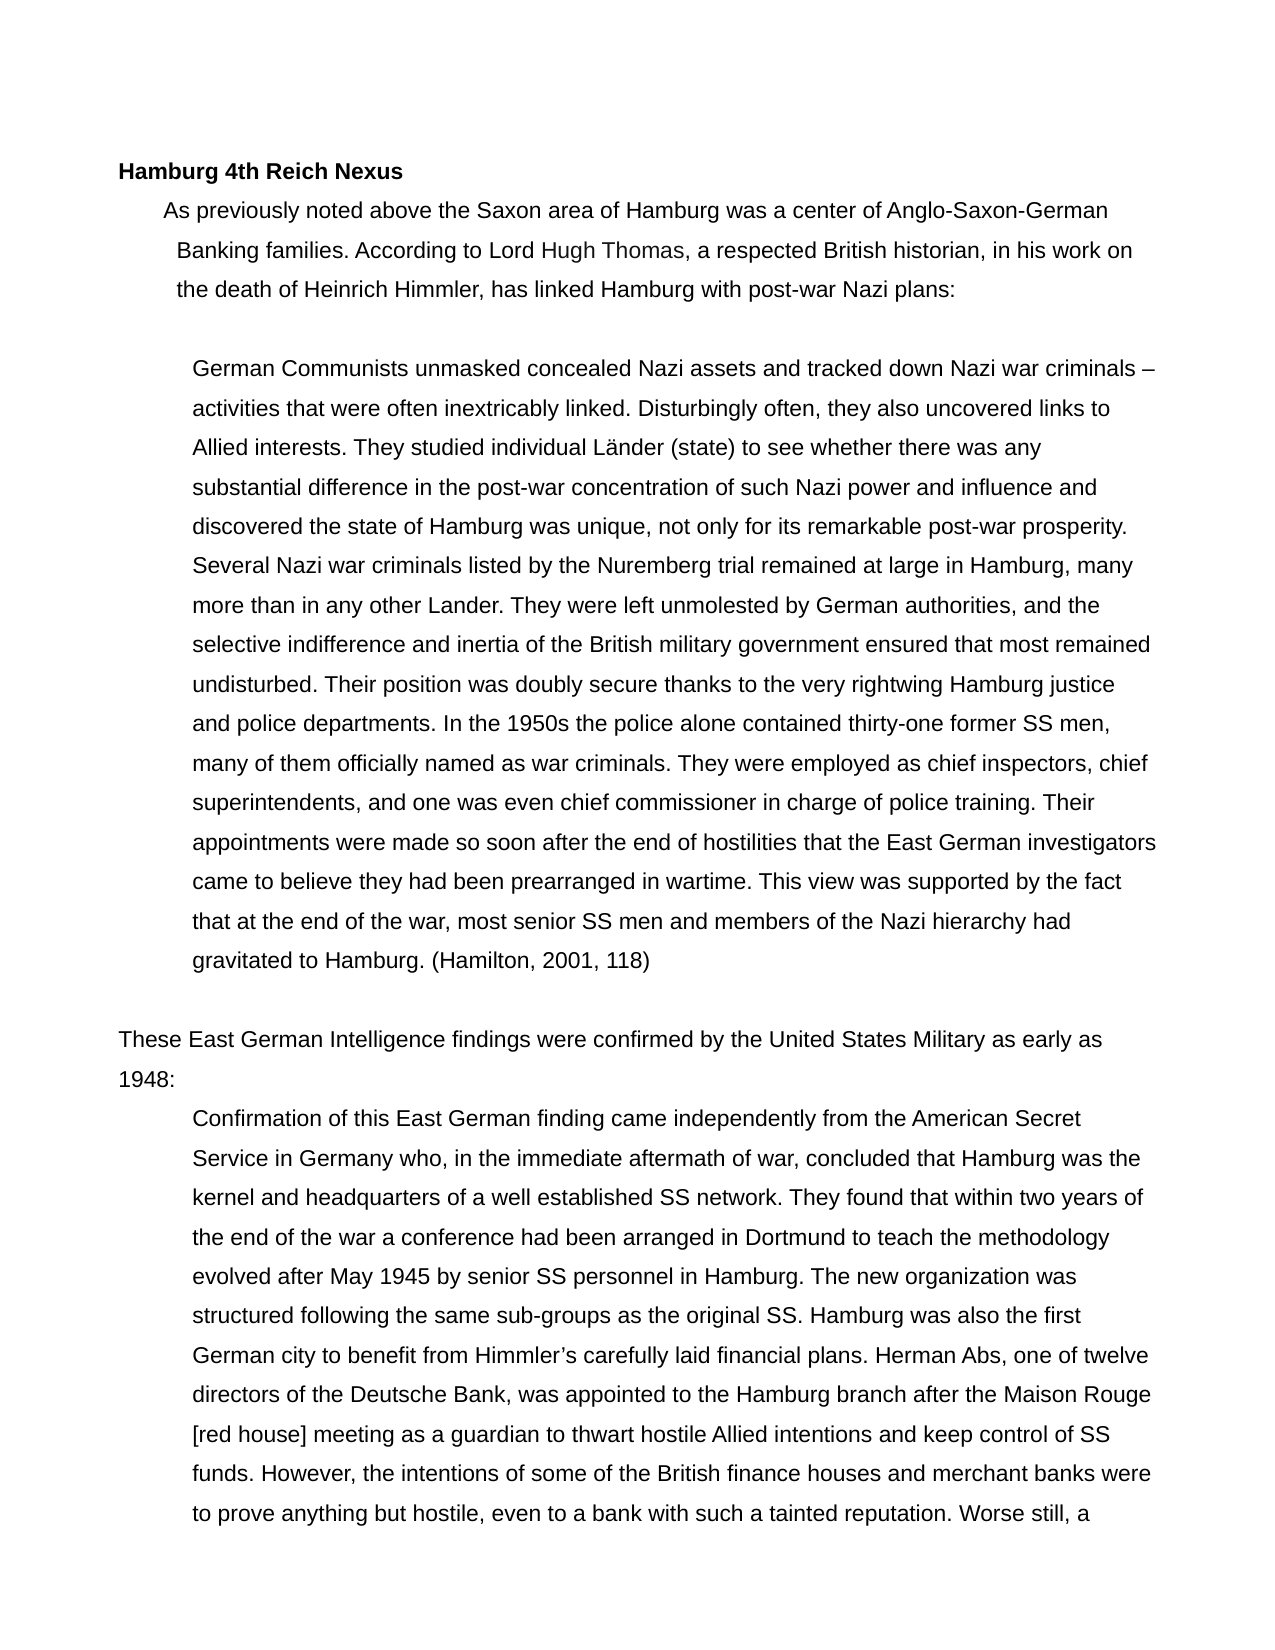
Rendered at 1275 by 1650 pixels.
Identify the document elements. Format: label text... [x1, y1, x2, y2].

text Confirmation of this East German finding came independently from the American Secret Service in Germany who, in the immediate aftermath of war, concluded that Hamburg was the kernel and headquarters of a well established SS network. They found that within two years of the end of the war a conference had been arranged in Dortmund to teach the methodology evolved after May 1945 by senior SS personnel in Hamburg. The new organization was structured following the same sub-groups as the original SS. Hamburg was also the first German city to benefit from Himmler’s carefully laid financial plans. Herman Abs, one of twelve directors of the Deutsche Bank, was appointed to the Hamburg branch after the Maison Rouge [red house] meeting as a guardian to thwart hostile Allied intentions and keep control of SS funds. However, the intentions of some of the British finance houses and merchant banks were to prove anything but hostile, even to a bank with such a tainted reputation. Worse still, a [192, 1105, 1157, 1526]
text German Communists unmasked concealed Nazi assets and tracked down Nazi war criminals – activities that were often inextricably linked. Disturbingly often, they also uncovered links to Allied interests. They studied individual Länder (state) to see whether there was any substantial difference in the post-war concentration of such Nazi power and influence and discovered the state of Hamburg was unique, not only for its remarkable post-war prosperity. Several Nazi war criminals listed by the Nuremberg trial remained at large in Hamburg, many more than in any other Lander. They were left unmolested by German authorities, and the selective indifference and inertia of the British military government ensured that most remained undisturbed. Their position was doubly secure thanks to the very rightwing Hamburg justice and police departments. In the 1950s the police alone contained thirty-one former SS men, many of them officially named as war criminals. They were employed as chief inspectors, chief superintendents, and one was even chief commissioner in charge of police training. Their appointments were made so soon after the end of hostilities that the East German investigators came to believe they had been prearranged in wartime. This view was supported by the fact that at the end of the war, most senior SS men and members of the Nazi hierarchy had gravitated to Hamburg. (Hamilton, 2001, 118) [192, 355, 1157, 973]
text Hamburg 4th Reich Nexus [118, 158, 1157, 184]
text As previously noted above the Saxon area of Hamburg was a center of Anglo-Saxon-German Banking families. According to Lord Hugh Thomas, a respected British historian, in his work on the death of Heinrich Himmler, has linked Hamburg with post-war Nazi plans: [139, 197, 1157, 302]
text These East German Intelligence findings were confirmed by the United States Military as early as 1948: [118, 1026, 1157, 1092]
